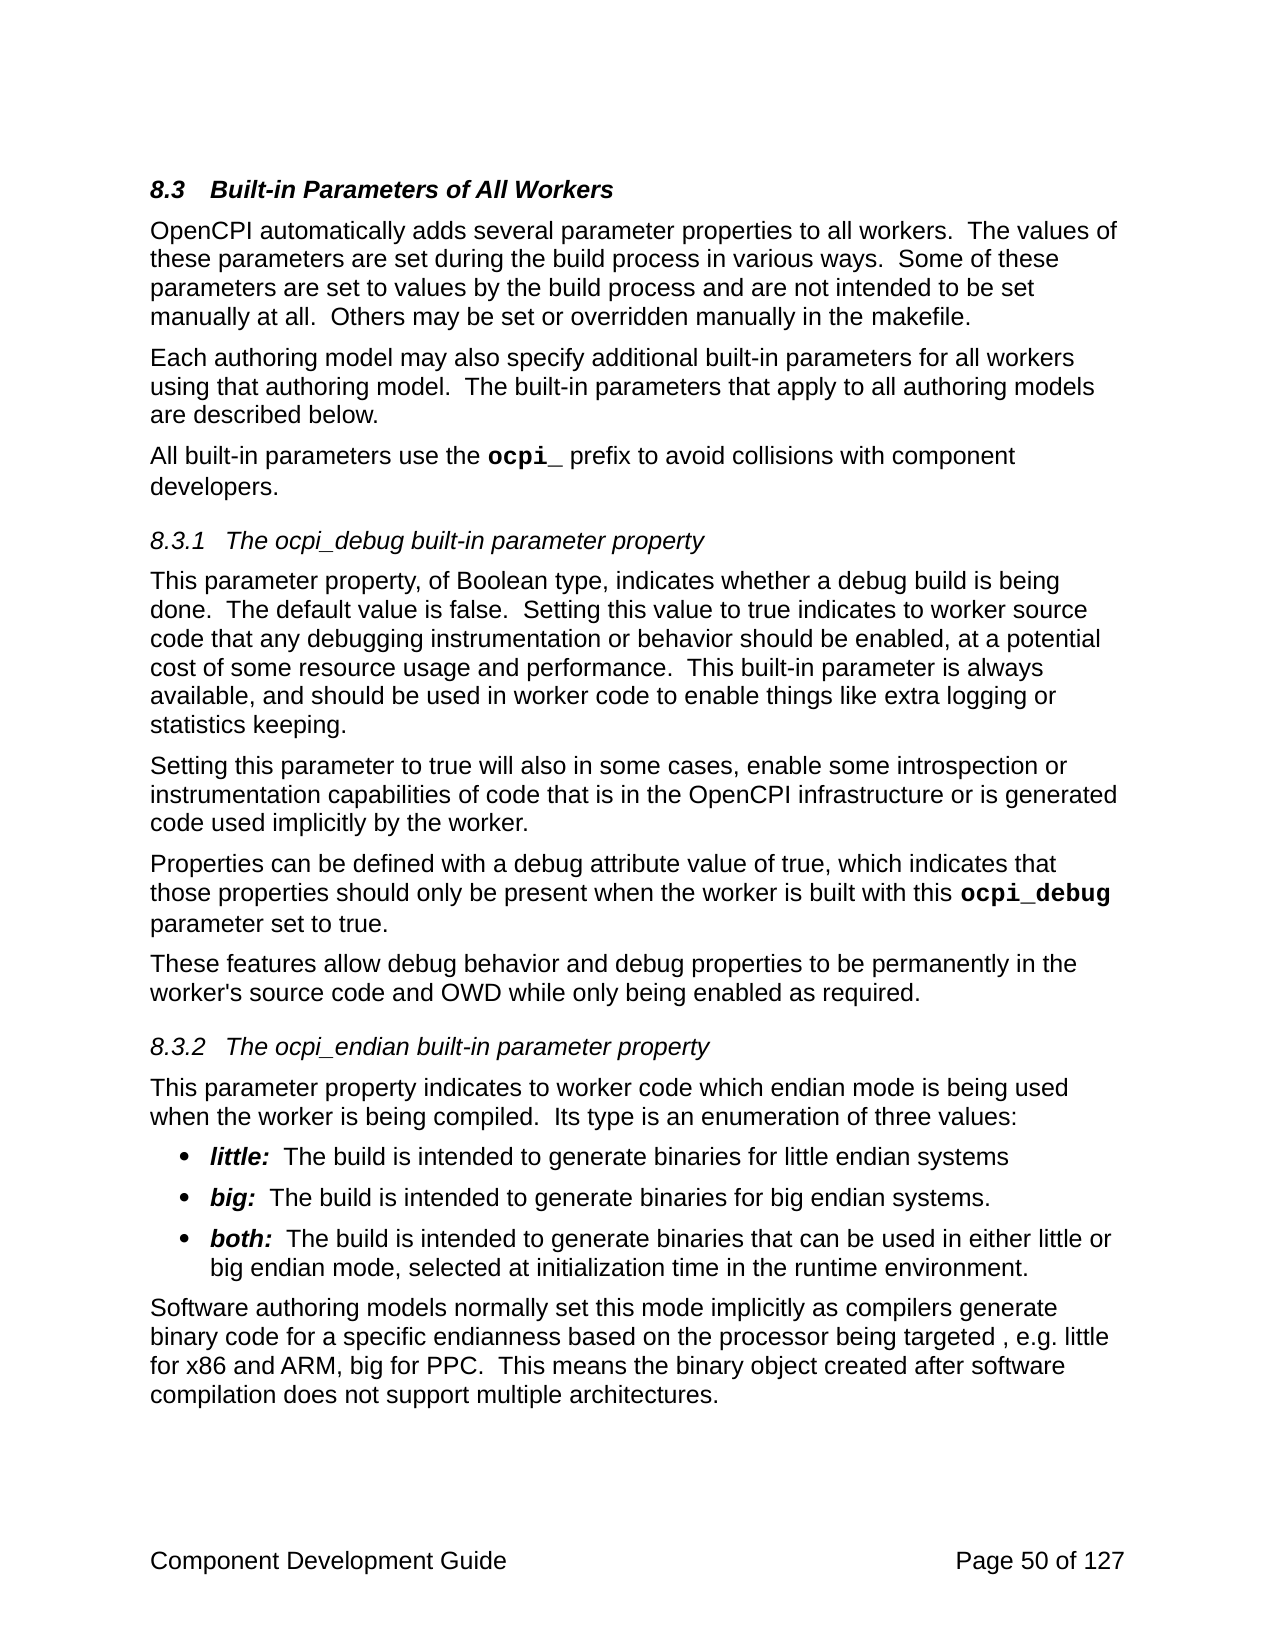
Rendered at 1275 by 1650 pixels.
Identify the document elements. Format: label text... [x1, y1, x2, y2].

subtitle The ocpi_debug built-in parameter property [150, 526, 1125, 554]
text Software authoring models normally set this mode implicitly as compilers generate binary code for a specific endianness based on the processor being targeted , e.g. little for x86 and ARM, big for PPC. This means the binary object created after software compilation does not support multiple architectures. [150, 1293, 1125, 1408]
list both: The build is intended to generate binaries that can be used in either little or big endian mode, selected at initialization time in the runtime environment. [180, 1224, 1125, 1281]
subtitle The ocpi_endian built-in parameter property [150, 1032, 1125, 1061]
text Setting this parameter to true will also in some cases, enable some introspection or instrumentation capabilities of code that is in the OpenCPI infrastructure or is generated code used implicitly by the worker. [150, 751, 1125, 837]
text This parameter property indicates to worker code which endian mode is being used when the worker is being compiled. Its type is an enumeration of three values: [150, 1073, 1125, 1130]
text All built-in parameters use the ocpi_ prefix to avoid collisions with component developers. [150, 441, 1125, 501]
text These features allow debug behavior and debug properties to be permanently in the worker's source code and OWD while only being enabled as required. [150, 949, 1125, 1007]
text OpenCPI automatically adds several parameter properties to all workers. The values of these parameters are set during the build process in various ways. Some of these parameters are set to values by the build process and are not intended to be set manually at all. Others may be set or overridden manually in the makefile. [150, 216, 1125, 331]
list big: The build is intended to generate binaries for big endian systems. [180, 1183, 1125, 1212]
text This parameter property, of Boolean type, indicates whether a debug build is being done. The default value is false. Setting this value to true indicates to worker source code that any debugging instrumentation or behavior should be enabled, at a potential cost of some resource usage and performance. This built-in parameter is always available, and should be used in worker code to enable things like extra logging or statistics keeping. [150, 566, 1125, 739]
text Each authoring model may also specify additional built-in parameters for all workers using that authoring model. The built-in parameters that apply to all authoring models are described below. [150, 343, 1125, 429]
subtitle Built-in Parameters of All Workers [150, 175, 1125, 204]
list little: The build is intended to generate binaries for little endian systems [180, 1142, 1125, 1171]
text Properties can be defined with a debug attribute value of true, which indicates that those properties should only be present when the worker is built with this ocpi_debug parameter set to true. [150, 849, 1125, 937]
